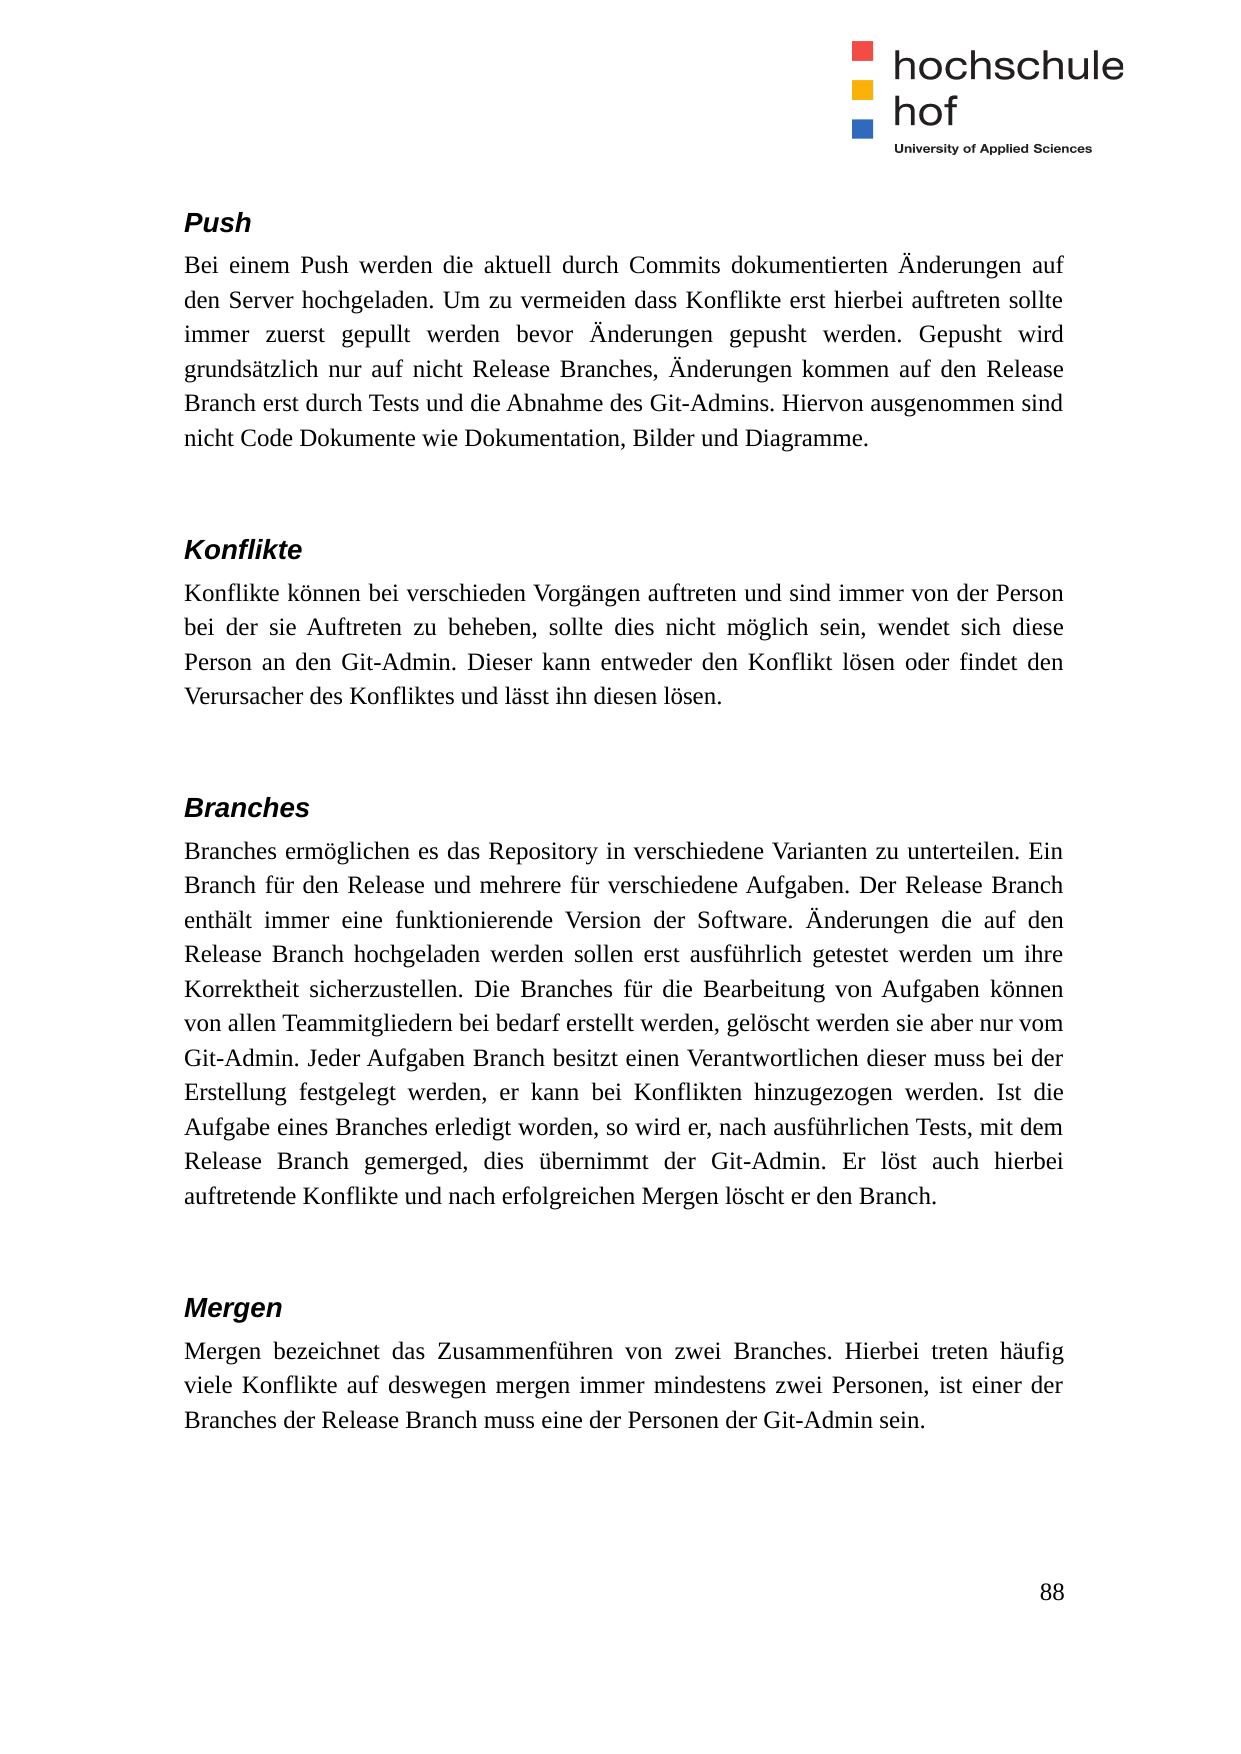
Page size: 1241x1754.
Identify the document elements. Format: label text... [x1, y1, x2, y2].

text Mergen bezeichnet das Zusammenführen von zwei Branches. Hierbei treten häufig viele Konflikte auf deswegen mergen immer mindestens zwei Personen, ist einer der Branches der Release Branch muss eine der Personen der Git-Admin sein. [184, 1336, 1064, 1434]
text Bei einem Push werden die aktuell durch Commits dokumentierten Änderungen auf den Server hochgeladen. Um zu vermeiden dass Konflikte erst hierbei auftreten sollte immer zuerst gepullt werden bevor Änderungen gepusht werden. Gepusht wird grundsätzlich nur auf nicht Release Branches, Änderungen kommen auf den Release Branch erst durch Tests und die Abnahme des Git-Admins. Hiervon ausgenommen sind nicht Code Dokumente wie Dokumentation, Bilder und Diagramme. [184, 250, 1064, 451]
picture [852, 41, 1124, 155]
subtitle Push [184, 206, 1064, 238]
subtitle Branches [184, 792, 1064, 824]
text Branches ermöglichen es das Repository in verschiedene Varianten zu unterteilen. Ein Branch für den Release und mehrere für verschiedene Aufgaben. Der Release Branch enthält immer eine funktionierende Version der Software. Änderungen die auf den Release Branch hochgeladen werden sollen erst ausführlich getestet werden um ihre Korrektheit sicherzustellen. Die Branches für die Bearbeitung von Aufgaben können von allen Teammitgliedern bei bedarf erstellt werden, gelöscht werden sie aber nur vom Git-Admin. Jeder Aufgaben Branch besitzt einen Verantwortlichen dieser muss bei der Erstellung festgelegt werden, er kann bei Konflikten hinzugezogen werden. Ist die Aufgabe eines Branches erledigt worden, so wird er, nach ausführlichen Tests, mit dem Release Branch gemerged, dies übernimmt der Git-Admin. Er löst auch hierbei auftretende Konflikte und nach erfolgreichen Mergen löscht er den Branch. [184, 836, 1064, 1210]
subtitle Konflikte [184, 533, 1064, 565]
text Konflikte können bei verschieden Vorgängen auftreten und sind immer von der Person bei der sie Auftreten zu beheben, sollte dies nicht möglich sein, wendet sich diese Person an den Git-Admin. Dieser kann entweder den Konflikt lösen oder findet den Verursacher des Konfliktes und lässt ihn diesen lösen. [184, 578, 1064, 710]
subtitle Mergen [184, 1292, 1064, 1323]
